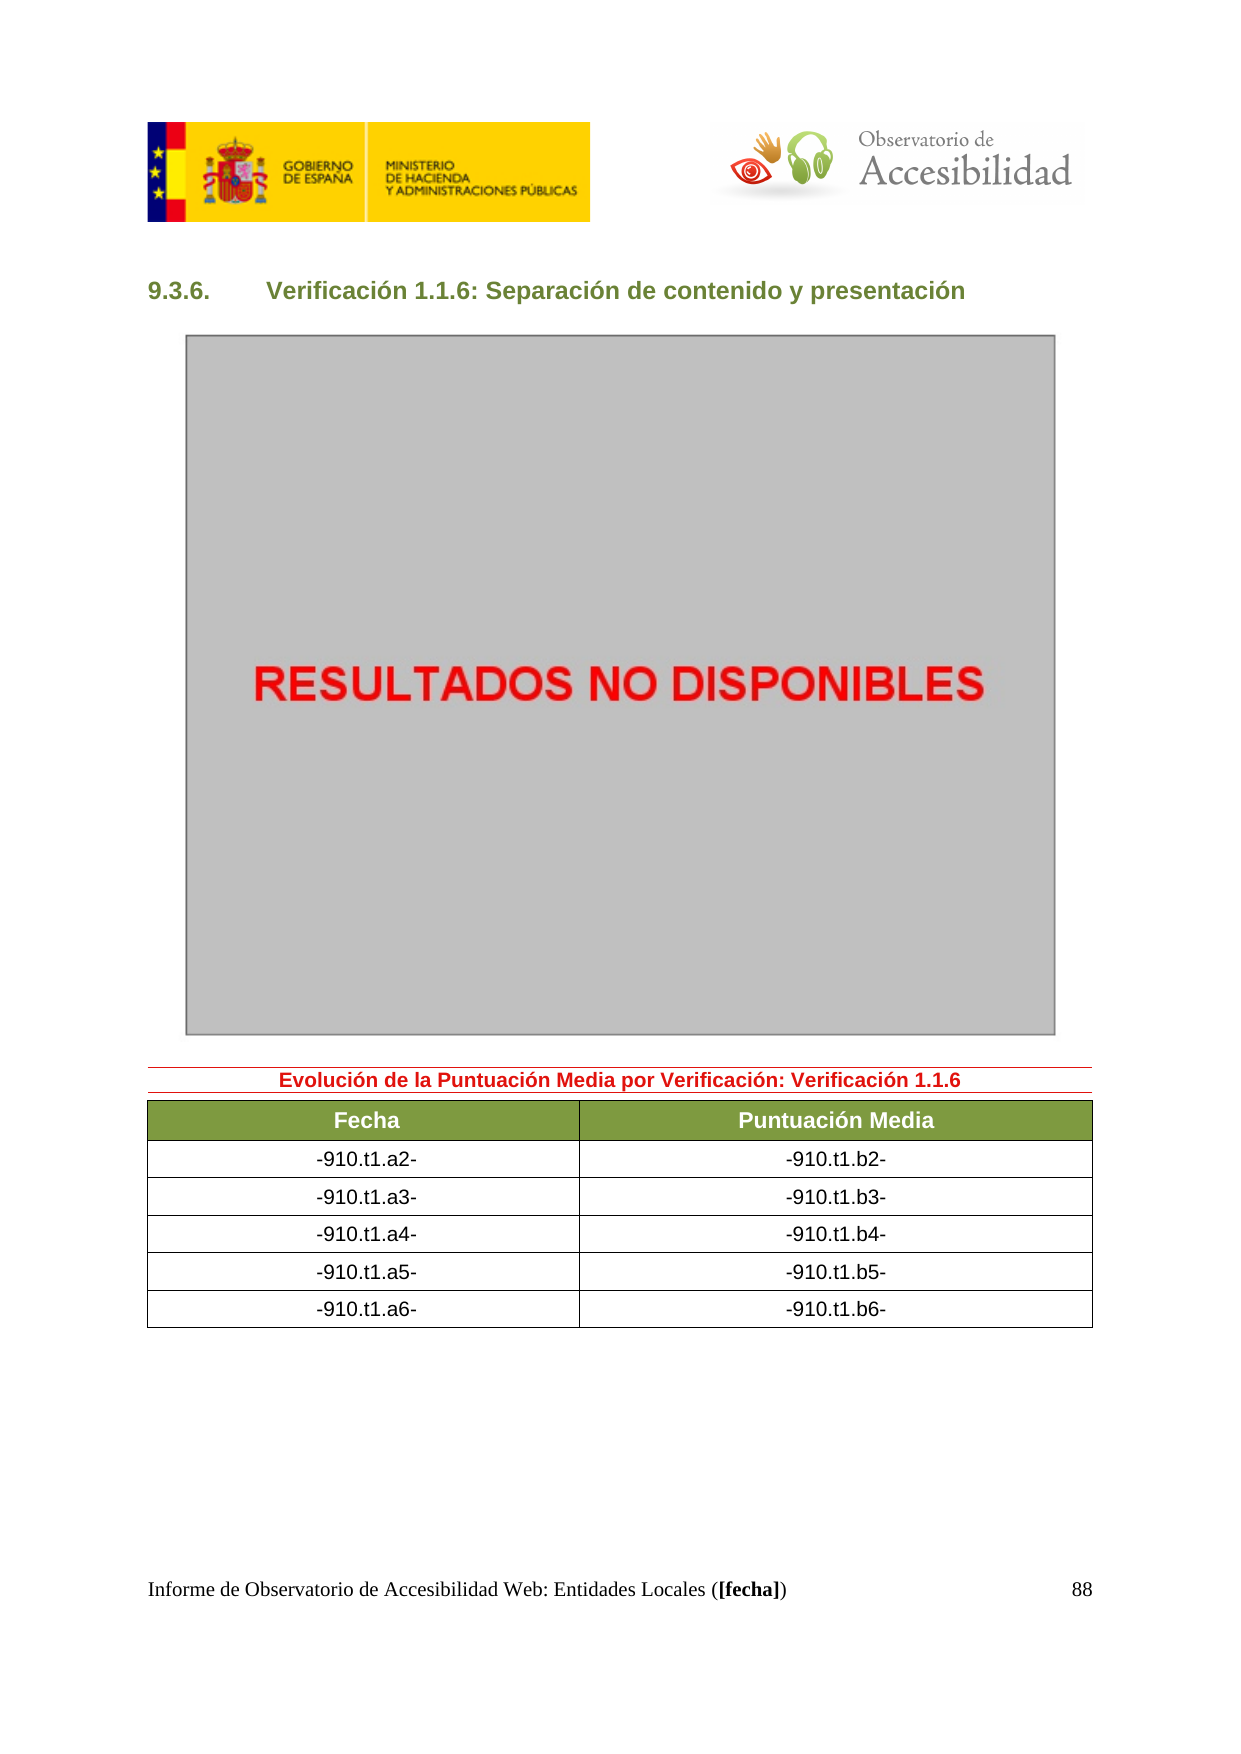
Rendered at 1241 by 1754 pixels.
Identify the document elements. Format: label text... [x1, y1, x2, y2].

table_cell -910.t1.b2- [580, 1141, 1092, 1177]
table_cell -910.t1.b3- [580, 1178, 1092, 1215]
table_cell -910.t1.a6- [148, 1291, 579, 1327]
table_cell -910.t1.a4- [148, 1216, 579, 1252]
picture [178, 332, 1062, 1042]
picture [710, 122, 1086, 205]
list Verificación 1.1.6: Separación de contenido y presentación [148, 276, 1092, 304]
table_header Puntuación Media [580, 1101, 1092, 1140]
table_cell -910.t1.a5- [148, 1253, 579, 1290]
table_cell -910.t1.b6- [580, 1291, 1092, 1327]
table_cell -910.t1.b5- [580, 1253, 1092, 1290]
table_cell -910.t1.b4- [580, 1216, 1092, 1252]
text Evolución de la Puntuación Media por Verificación: Verificación 1.1.6 [148, 1068, 1092, 1092]
table_cell -910.t1.a3- [148, 1178, 579, 1215]
table_header Fecha [148, 1101, 579, 1140]
table_cell -910.t1.a2- [148, 1141, 579, 1177]
picture [147, 122, 591, 222]
